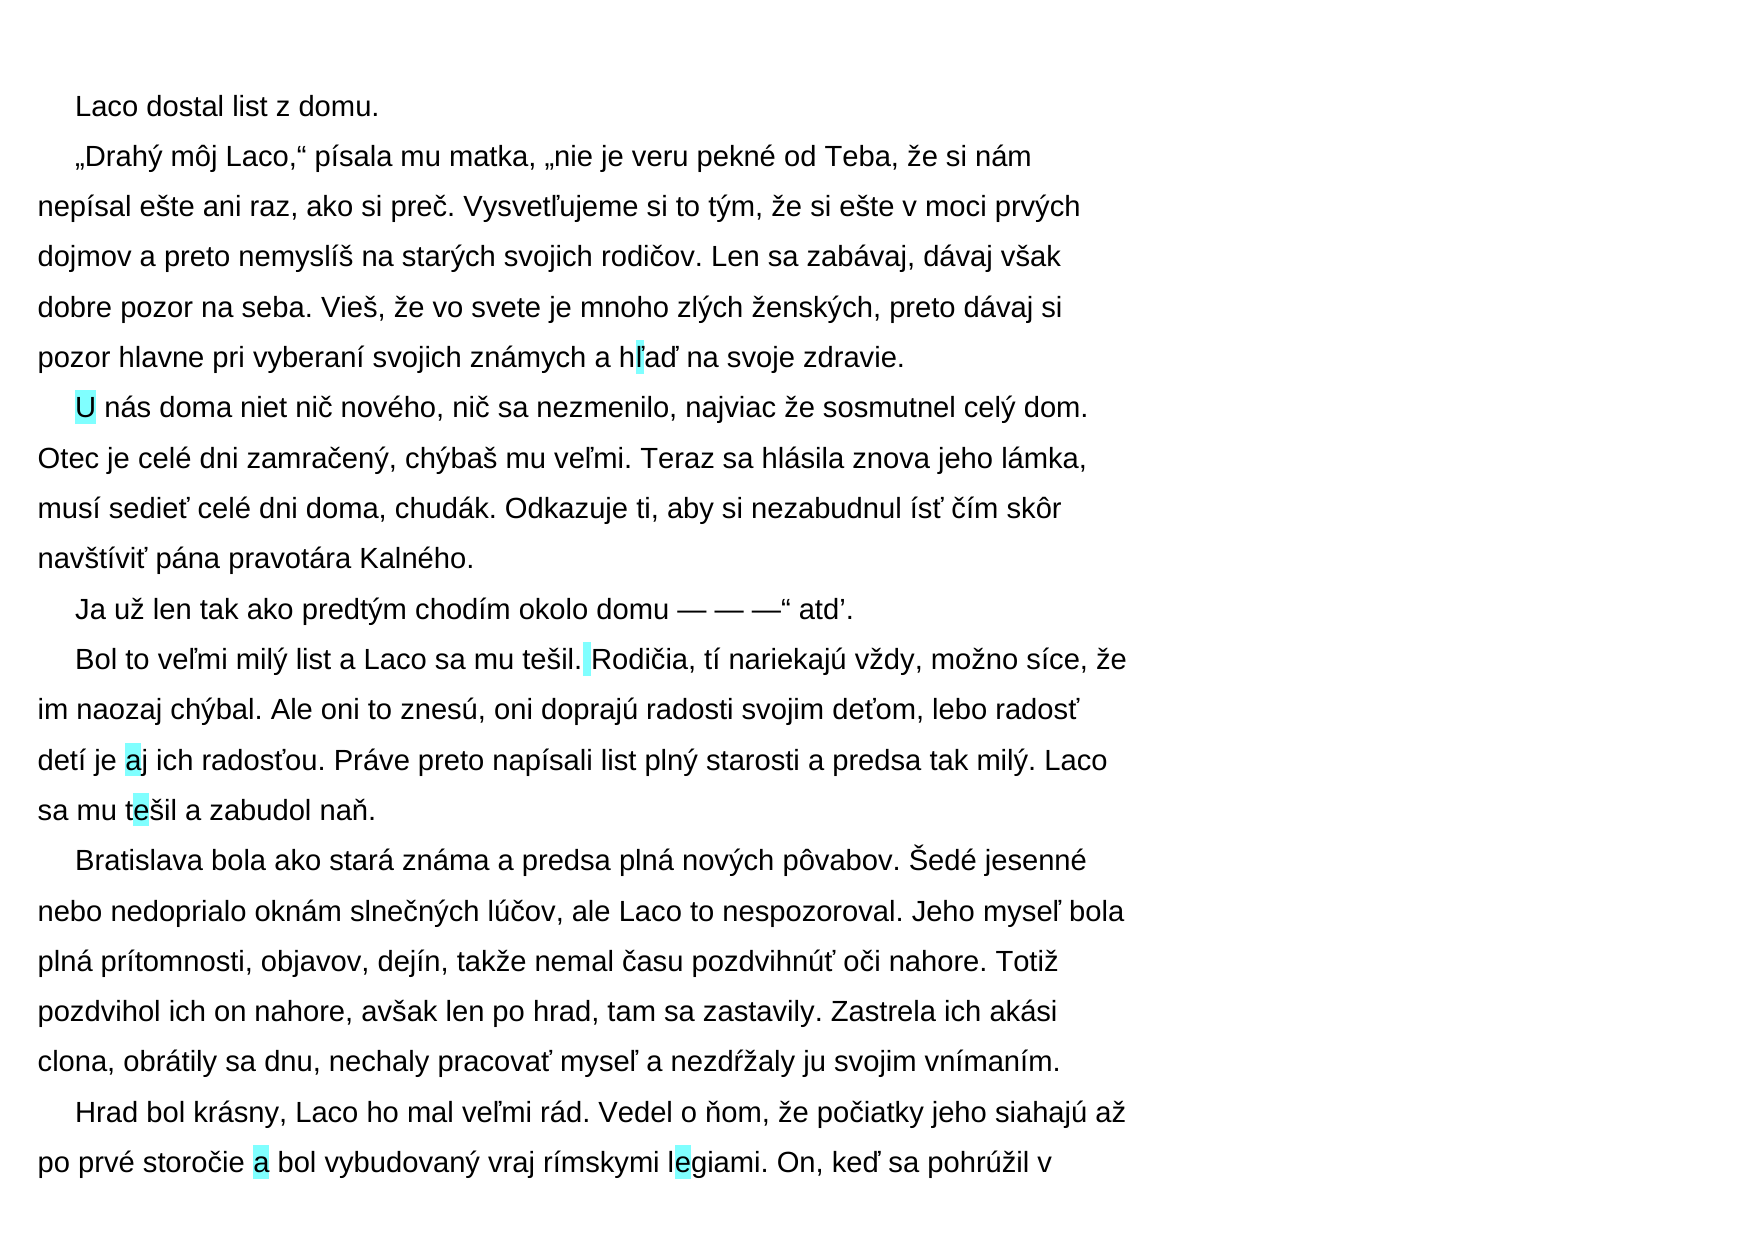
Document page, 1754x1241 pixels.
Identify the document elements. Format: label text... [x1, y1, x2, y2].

text Bol to veľmi milý list a Laco sa mu tešil. Rodičia, tí nariekajú vždy, možno síce, že im naozaj chýbal. Ale oni to znesú, oni doprajú radosti svojim deťom, lebo radosť detí je aj ich radosťou. Práve preto napísali list plný starosti a predsa tak milý. Laco sa mu tešil a zabudol naň. [37, 642, 1130, 826]
text Laco dostal list z domu. [37, 88, 1130, 122]
text Hrad bol krásny, Laco ho mal veľmi rád. Vedel o ňom, že počiatky jeho siahajú až po prvé storočie a bol vybudovaný vraj rímskymi legiami. On, keď sa pohrúžil v [37, 1095, 1130, 1179]
text Ja už len tak ako predtým chodím okolo domu — — —“ atd’. [37, 592, 1130, 625]
text „Drahý môj Laco,“ písala mu matka, „nie je veru pekné od Teba, že si nám nepísal ešte ani raz, ako si preč. Vysvetľujeme si to tým, že si ešte v moci prvých dojmov a preto nemyslíš na starých svojich rodičov. Len sa zabávaj, dávaj však dobre pozor na seba. Vieš, že vo svete je mnoho zlých ženských, preto dávaj si pozor hlavne pri vyberaní svojich známych a hľaď na svoje zdravie. [37, 139, 1130, 374]
text U nás doma niet nič nového, nič sa nezmenilo, najviac že sosmutnel celý dom. Otec je celé dni zamračený, chýbaš mu veľmi. Teraz sa hlásila znova jeho lámka, musí sedieť celé dni doma, chudák. Odkazuje ti, aby si nezabudnul ísť čím skôr navštíviť pána pravotára Kalného. [37, 390, 1130, 575]
text Bratislava bola ako stará známa a predsa plná nových pôvabov. Šedé jesenné nebo nedoprialo oknám slnečných lúčov, ale Laco to nespozoroval. Jeho myseľ bola plná prítomnosti, objavov, dejín, takže nemal času pozdvihnúť oči nahore. Totiž pozdvihol ich on nahore, avšak len po hrad, tam sa zastavily. Zastrela ich akási clona, obrátily sa dnu, nechaly pracovať myseľ a nezdŕžaly ju svojim vnímaním. [37, 843, 1130, 1078]
